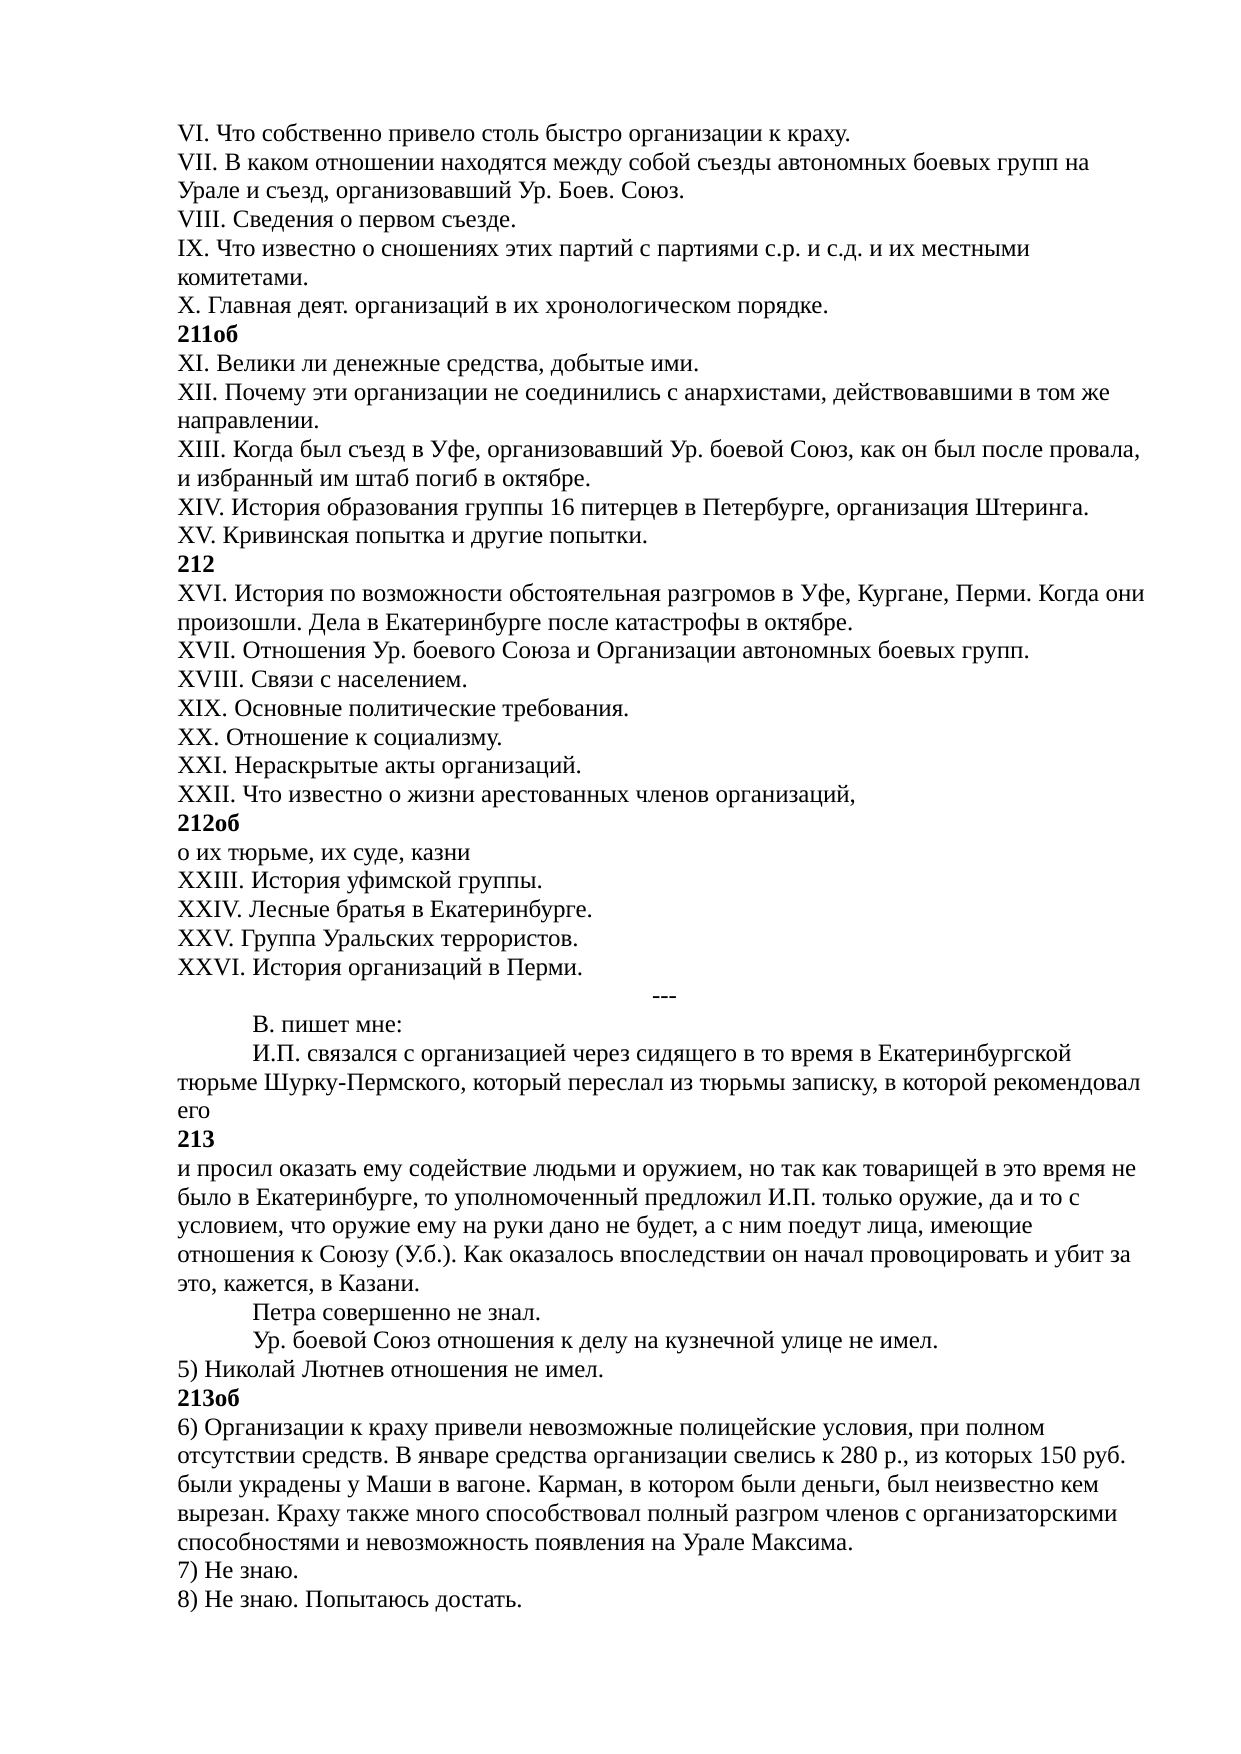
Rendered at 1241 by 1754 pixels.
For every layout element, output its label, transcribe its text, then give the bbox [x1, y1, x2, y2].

text 6) Организации к краху привели невозможные полицейские условия, при полном отсутствии средств. В январе средства организации свелись к 280 р., из которых 150 руб. были украдены у Маши в вагоне. Карман, в котором были деньги, был неизвестно кем вырезан. Краху также много способствовал полный разгром членов с организаторскими способностями и невозможность появления на Урале Максима. [177, 1412, 1152, 1556]
text В. пишет мне: [177, 1009, 1152, 1038]
text VIII. Сведения о первом съезде. [177, 204, 1152, 233]
text XIV. История образования группы 16 питерцев в Петербурге, организация Штеринга. [177, 492, 1152, 521]
text 212 [177, 549, 1152, 578]
text 212об [177, 808, 1152, 837]
text Ур. боевой Союз отношения к делу на кузнечной улице не имел. [177, 1326, 1152, 1354]
text XXIII. История уфимской группы. [177, 866, 1152, 894]
text XXIV. Лесные братья в Екатеринбурге. [177, 894, 1152, 923]
text XVI. История по возможности обстоятельная разгромов в Уфе, Кургане, Перми. Когда они произошли. Дела в Екатеринбурге после катастрофы в октябре. [177, 578, 1152, 636]
text 211об [177, 319, 1152, 348]
text Петра совершенно не знал. [177, 1297, 1152, 1326]
text XVIII. Связи с населением. [177, 664, 1152, 693]
text IX. Что известно о сношениях этих партий с партиями с.р. и с.д. и их местными комитетами. [177, 233, 1152, 291]
text 213об [177, 1383, 1152, 1412]
text 213 [177, 1124, 1152, 1153]
text 5) Николай Лютнев отношения не имел. [177, 1354, 1152, 1383]
text --- [177, 981, 1152, 1009]
text XXII. Что известно о жизни арестованных членов организаций, [177, 779, 1152, 808]
text XXI. Нераскрытые акты организаций. [177, 751, 1152, 779]
text 8) Не знаю. Попытаюсь достать. [177, 1584, 1152, 1613]
text XVII. Отношения Ур. боевого Союза и Организации автономных боевых групп. [177, 636, 1152, 664]
text И.П. связался с организацией через сидящего в то время в Екатеринбургской тюрьме Шурку-Пермского, который переслал из тюрьмы записку, в которой рекомендовал его [177, 1038, 1152, 1124]
text XII. Почему эти организации не соединились с анархистами, действовавшими в том же направлении. [177, 377, 1152, 434]
text VII. В каком отношении находятся между собой съезды автономных боевых групп на Урале и съезд, организовавший Ур. Боев. Союз. [177, 147, 1152, 204]
text XX. Отношение к социализму. [177, 722, 1152, 751]
text XIX. Основные политические требования. [177, 693, 1152, 722]
text XXV. Группа Уральских террористов. [177, 923, 1152, 952]
text X. Главная деят. организаций в их хронологическом порядке. [177, 291, 1152, 319]
text о их тюрьме, их суде, казни [177, 837, 1152, 866]
text и просил оказать ему содействие людьми и оружием, но так как товарищей в это время не было в Екатеринбурге, то уполномоченный предложил И.П. только оружие, да и то с условием, что оружие ему на руки дано не будет, а с ним поедут лица, имеющие отношения к Союзу (У.б.). Как оказалось впоследствии он начал провоцировать и убит за это, кажется, в Казани. [177, 1153, 1152, 1297]
text VI. Что собственно привело столь быстро организации к краху. [177, 118, 1152, 147]
text XI. Велики ли денежные средства, добытые ими. [177, 348, 1152, 377]
text XV. Кривинская попытка и другие попытки. [177, 521, 1152, 549]
text 7) Не знаю. [177, 1556, 1152, 1584]
text XIII. Когда был съезд в Уфе, организовавший Ур. боевой Союз, как он был после провала, и избранный им штаб погиб в октябре. [177, 434, 1152, 492]
text XXVI. История организаций в Перми. [177, 952, 1152, 981]
